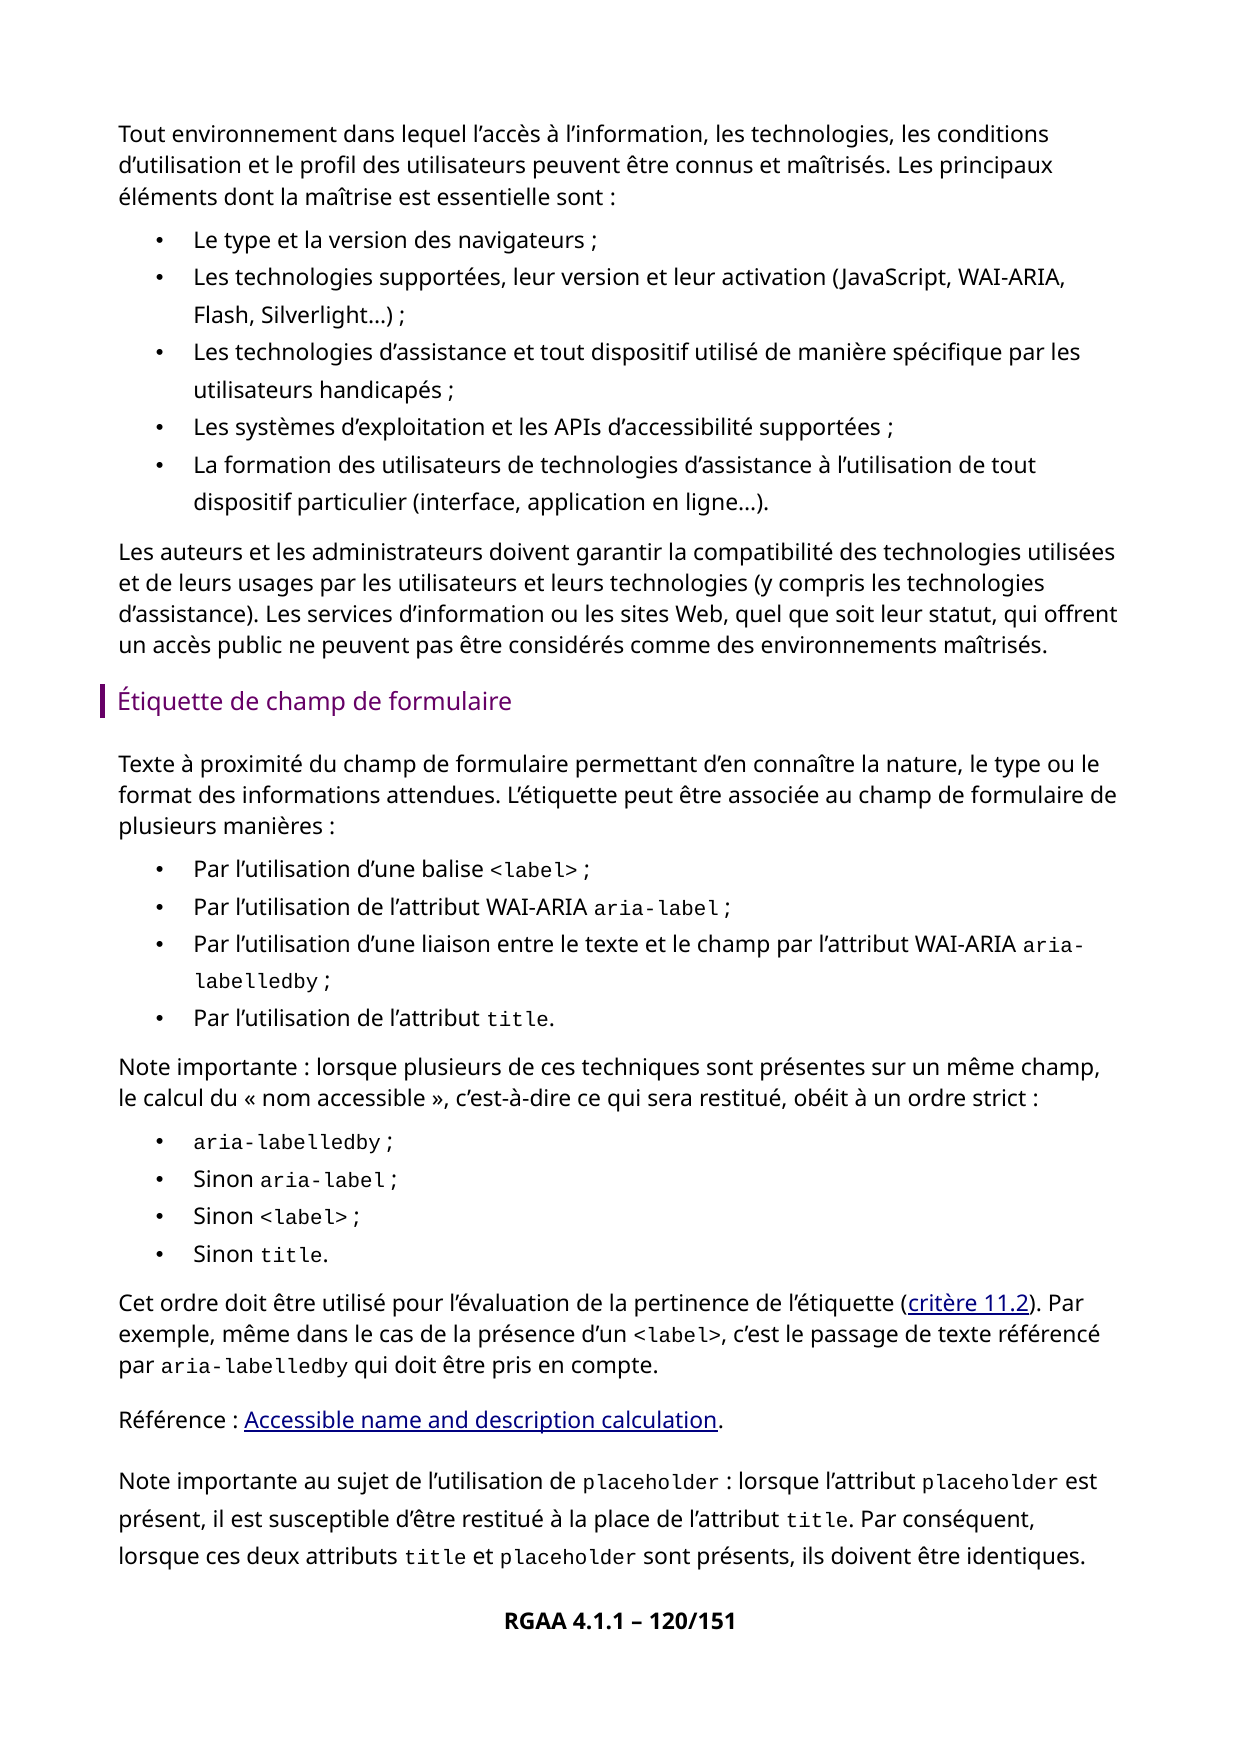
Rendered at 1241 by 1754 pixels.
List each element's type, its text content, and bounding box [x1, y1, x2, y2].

text Texte à proximité du champ de formulaire permettant d’en connaître la nature, le type ou le format des informations attendues. L’étiquette peut être associée au champ de formulaire de plusieurs manières : [118, 747, 1122, 841]
list Par l’utilisation de l’attribut WAI-ARIA aria-label ; [156, 891, 1122, 922]
list Sinon aria-label ; [156, 1162, 1122, 1194]
list Par l’utilisation d’une balise <label> ; [156, 853, 1122, 884]
list Sinon title. [156, 1237, 1122, 1269]
list Sinon <label> ; [156, 1200, 1122, 1231]
list Les systèmes d’exploitation et les APIs d’accessibilité supportées ; [156, 411, 1122, 442]
list Les technologies supportées, leur version et leur activation (JavaScript, WAI-ARIA, Flash, Silverlight…) ; [156, 261, 1122, 330]
text Tout environnement dans lequel l’accès à l’information, les technologies, les conditions d’utilisation et le profil des utilisateurs peuvent être connus et maîtrisés. Les principaux éléments dont la maîtrise est essentielle sont : [118, 118, 1122, 212]
subtitle Étiquette de champ de formulaire [105, 684, 1122, 718]
list La formation des utilisateurs de technologies d’assistance à l’utilisation de tout dispositif particulier (interface, application en ligne…). [156, 449, 1122, 517]
text Les auteurs et les administrateurs doivent garantir la compatibilité des technologies utilisées et de leurs usages par les utilisateurs et leurs technologies (y compris les technologies d’assistance). Les services d’information ou les sites Web, quel que soit leur statut, qui offrent un accès public ne peuvent pas être considérés comme des environnements maîtrisés. [118, 535, 1122, 660]
list aria-labelledby ; [156, 1125, 1122, 1156]
list Par l’utilisation d’une liaison entre le texte et le champ par l’attribut WAI-ARIA aria-labelledby ; [156, 928, 1122, 995]
text Note importante au sujet de l’utilisation de placeholder : lorsque l’attribut placeholder est présent, il est susceptible d’être restitué à la place de l’attribut title. Par conséquent, lorsque ces deux attributs title et placeholder sont présents, ils doivent être identiques. [118, 1465, 1122, 1571]
list Les technologies d’assistance et tout dispositif utilisé de manière spécifique par les utilisateurs handicapés ; [156, 336, 1122, 405]
text Référence : Accessible name and description calculation. [118, 1404, 1122, 1435]
text Cet ordre doit être utilisé pour l’évaluation de la pertinence de l’étiquette (critère 11.2). Par exemple, même dans le cas de la présence d’un <label>, c’est le passage de texte référencé par aria-labelledby qui doit être pris en compte. [118, 1287, 1122, 1381]
text Note importante : lorsque plusieurs de ces techniques sont présentes sur un même champ, le calcul du « nom accessible », c’est-à-dire ce qui sera restitué, obéit à un ordre strict : [118, 1051, 1122, 1113]
list Le type et la version des navigateurs ; [156, 224, 1122, 255]
list Par l’utilisation de l’attribut title. [156, 1001, 1122, 1033]
